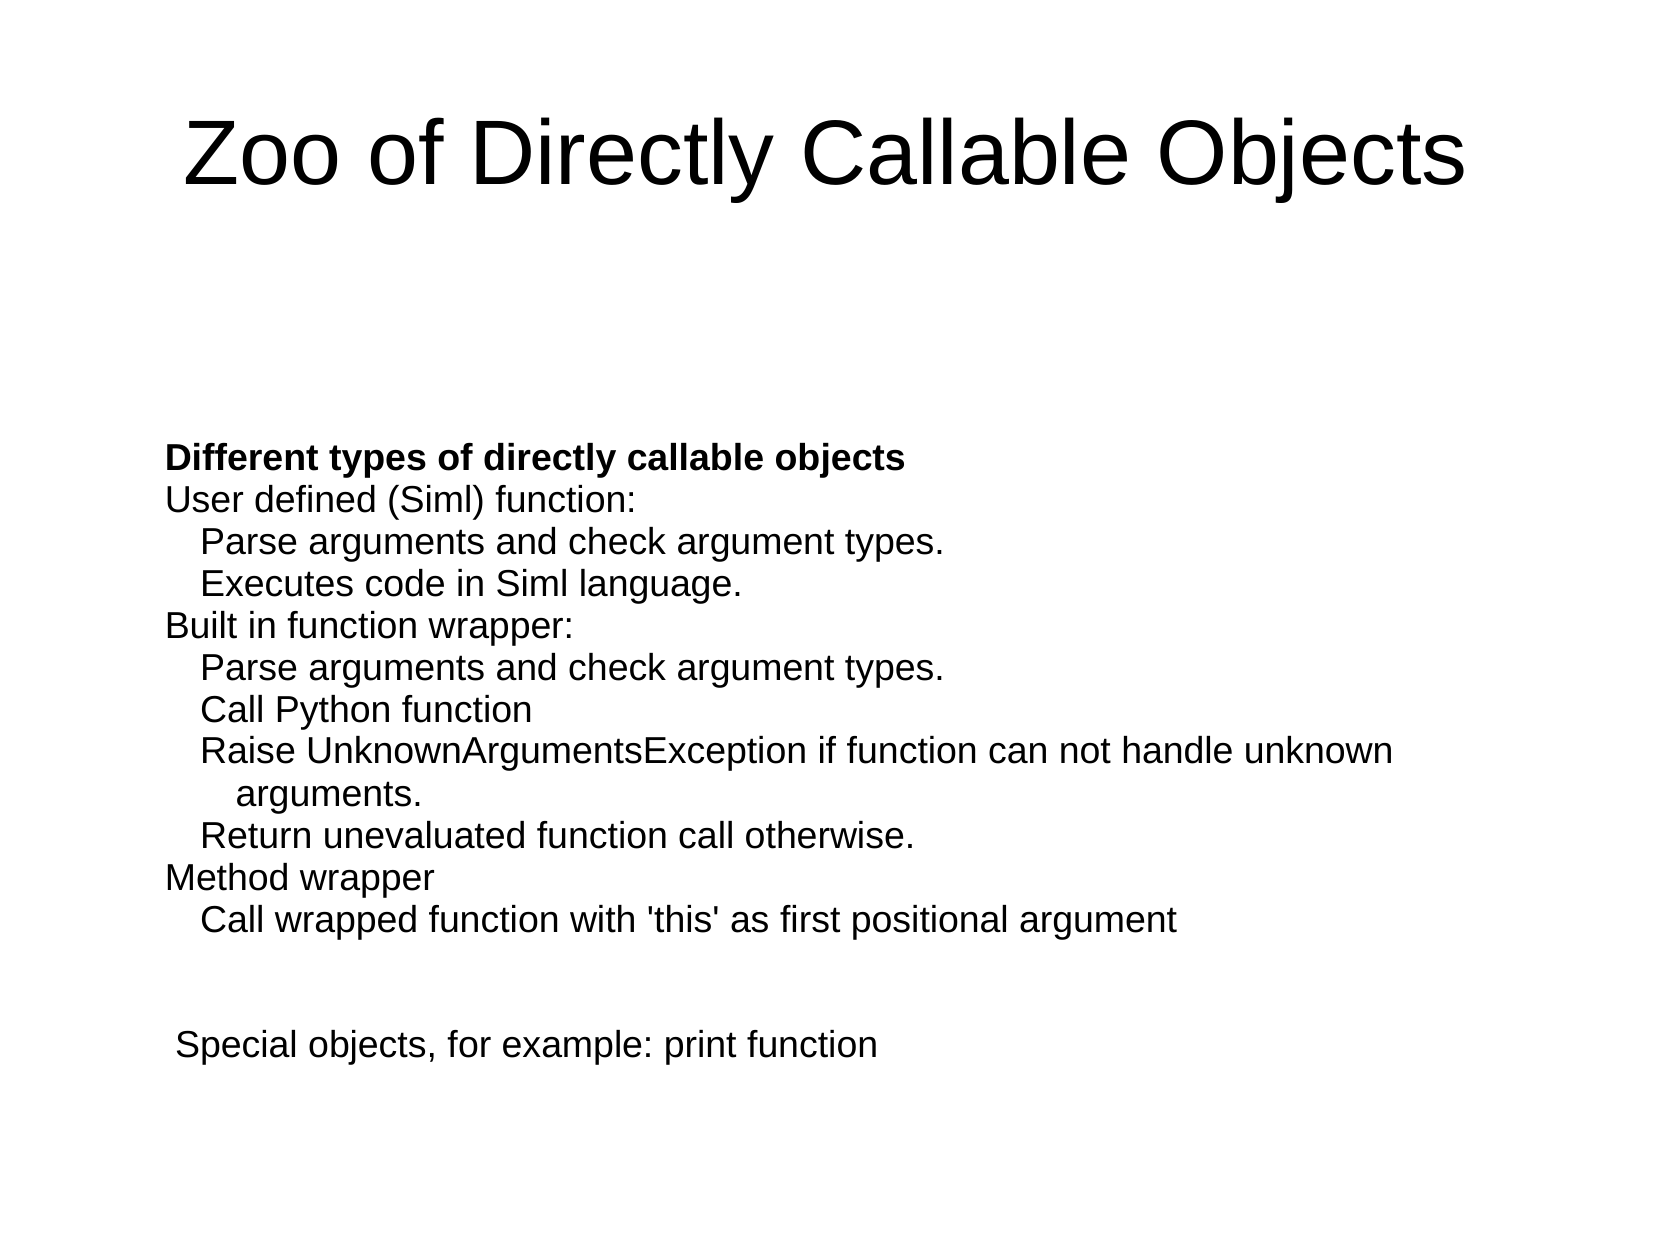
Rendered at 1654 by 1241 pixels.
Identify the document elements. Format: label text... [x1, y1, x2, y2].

title Zoo of Directly Callable Objects [82, 56, 1571, 250]
text_box Different types of directly callable objects User defined (Siml) function: Parse arguments and check argument types. Executes code in Siml language. Built in function wrapper: Parse arguments and check argument types. Call Python function Raise UnknownArgumentsException if function can not handle unknown arguments. Return unevaluated function call otherwise. Method wrapper Call wrapped function with 'this' as first positional argument Special objects, for example: print function [150, 428, 1449, 1074]
